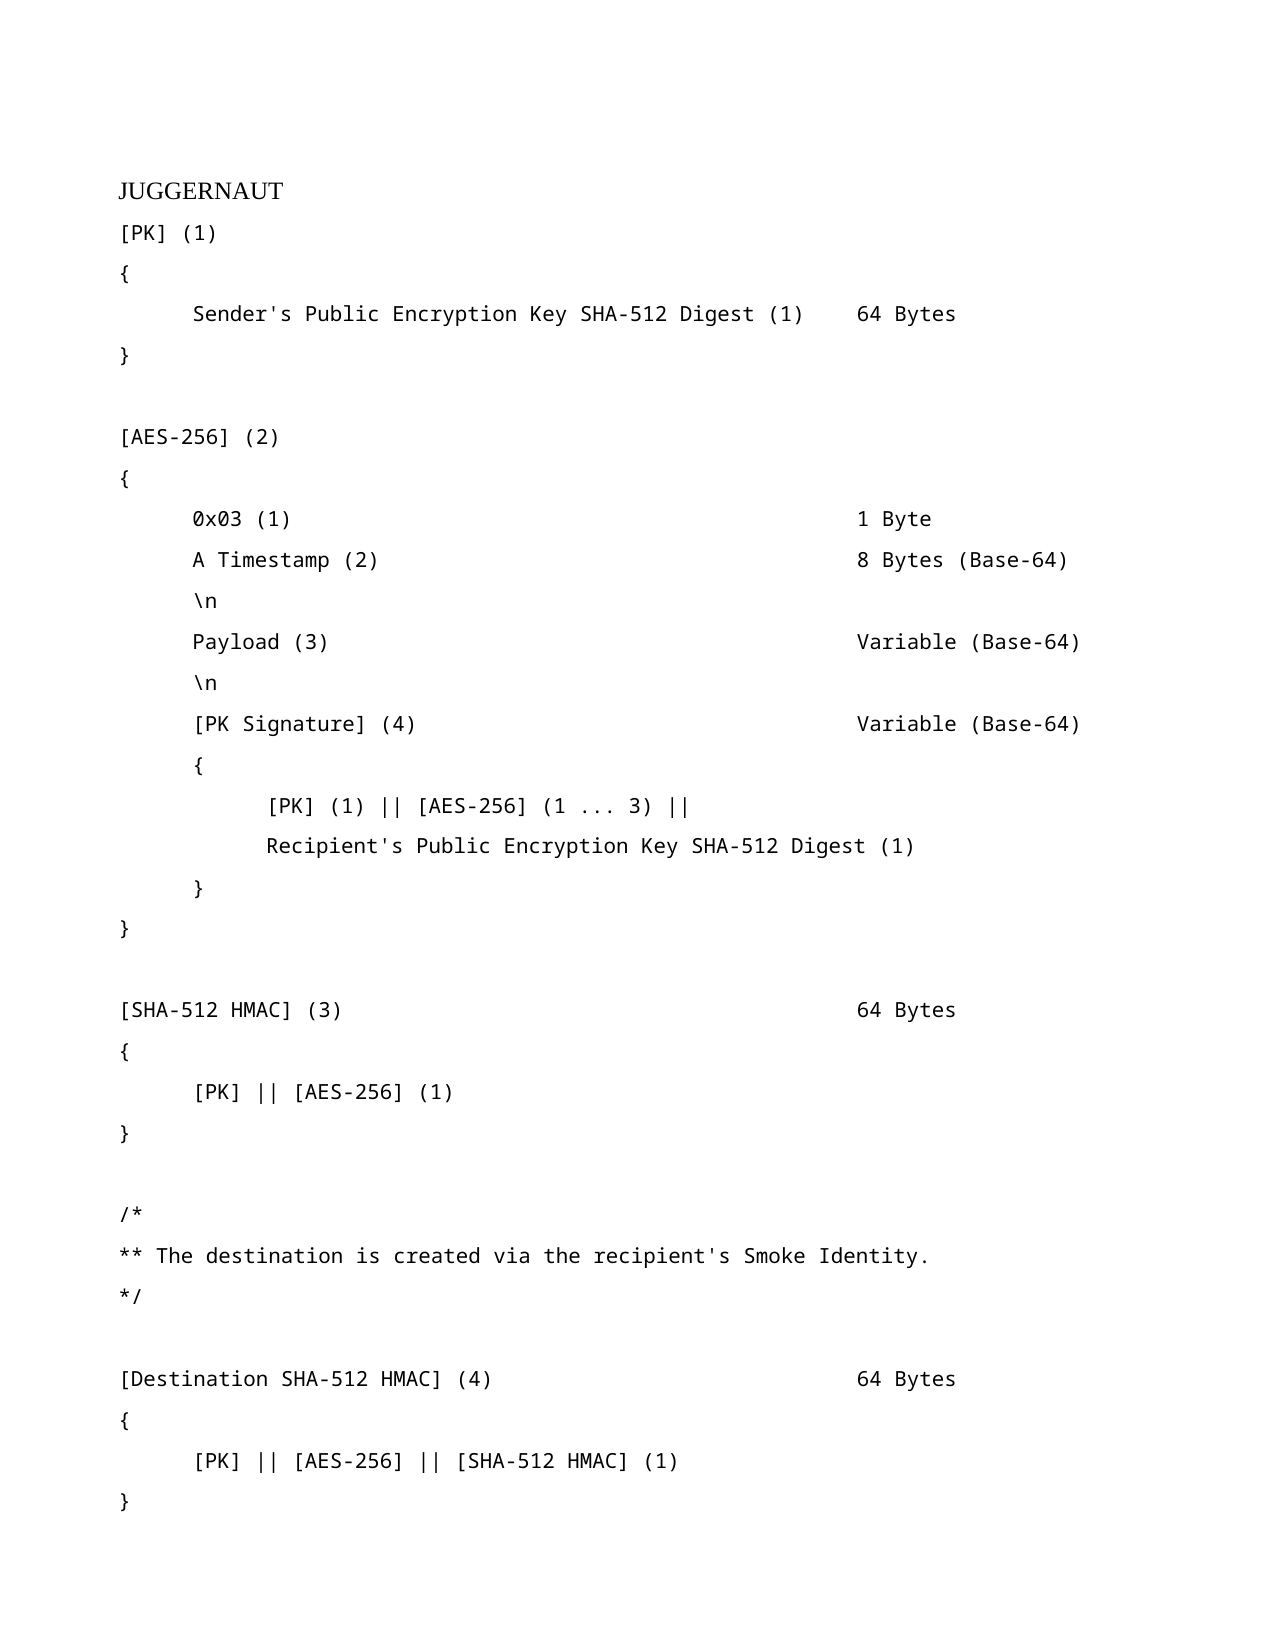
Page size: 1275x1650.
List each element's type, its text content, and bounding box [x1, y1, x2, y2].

text { [118, 1036, 1157, 1065]
text [SHA-512 HMAC] (3) 64 Bytes [118, 995, 1157, 1024]
text 0x03 (1) 1 Byte [118, 504, 1157, 533]
text /* [118, 1200, 1157, 1228]
text \n [118, 668, 1157, 696]
text */ [118, 1282, 1157, 1310]
text ** The destination is created via the recipient's Smoke Identity. [118, 1241, 1157, 1269]
text { [118, 258, 1157, 287]
text } [118, 873, 1157, 901]
text [PK] || [AES-256] || [SHA-512 HMAC] (1) [118, 1446, 1157, 1474]
text { [118, 750, 1157, 778]
text [PK] || [AES-256] (1) [118, 1077, 1157, 1106]
text JUGGERNAUT [118, 176, 1157, 205]
text \n [118, 586, 1157, 614]
text Sender's Public Encryption Key SHA-512 Digest (1) 64 Bytes [118, 299, 1157, 328]
text A Timestamp (2) 8 Bytes (Base-64) [118, 545, 1157, 573]
text [PK] (1) || [AES-256] (1 ... 3) || [118, 791, 1157, 819]
text [AES-256] (2) [118, 422, 1157, 451]
text [PK] (1) [118, 218, 1157, 246]
text } [118, 340, 1157, 369]
text Payload (3) Variable (Base-64) [118, 627, 1157, 655]
text [PK Signature] (4) Variable (Base-64) [118, 709, 1157, 737]
text { [118, 1405, 1157, 1433]
text } [118, 913, 1157, 942]
text } [118, 1118, 1157, 1147]
text [Destination SHA-512 HMAC] (4) 64 Bytes [118, 1364, 1157, 1392]
text } [118, 1487, 1157, 1515]
text { [118, 463, 1157, 492]
text Recipient's Public Encryption Key SHA-512 Digest (1) [118, 832, 1157, 860]
